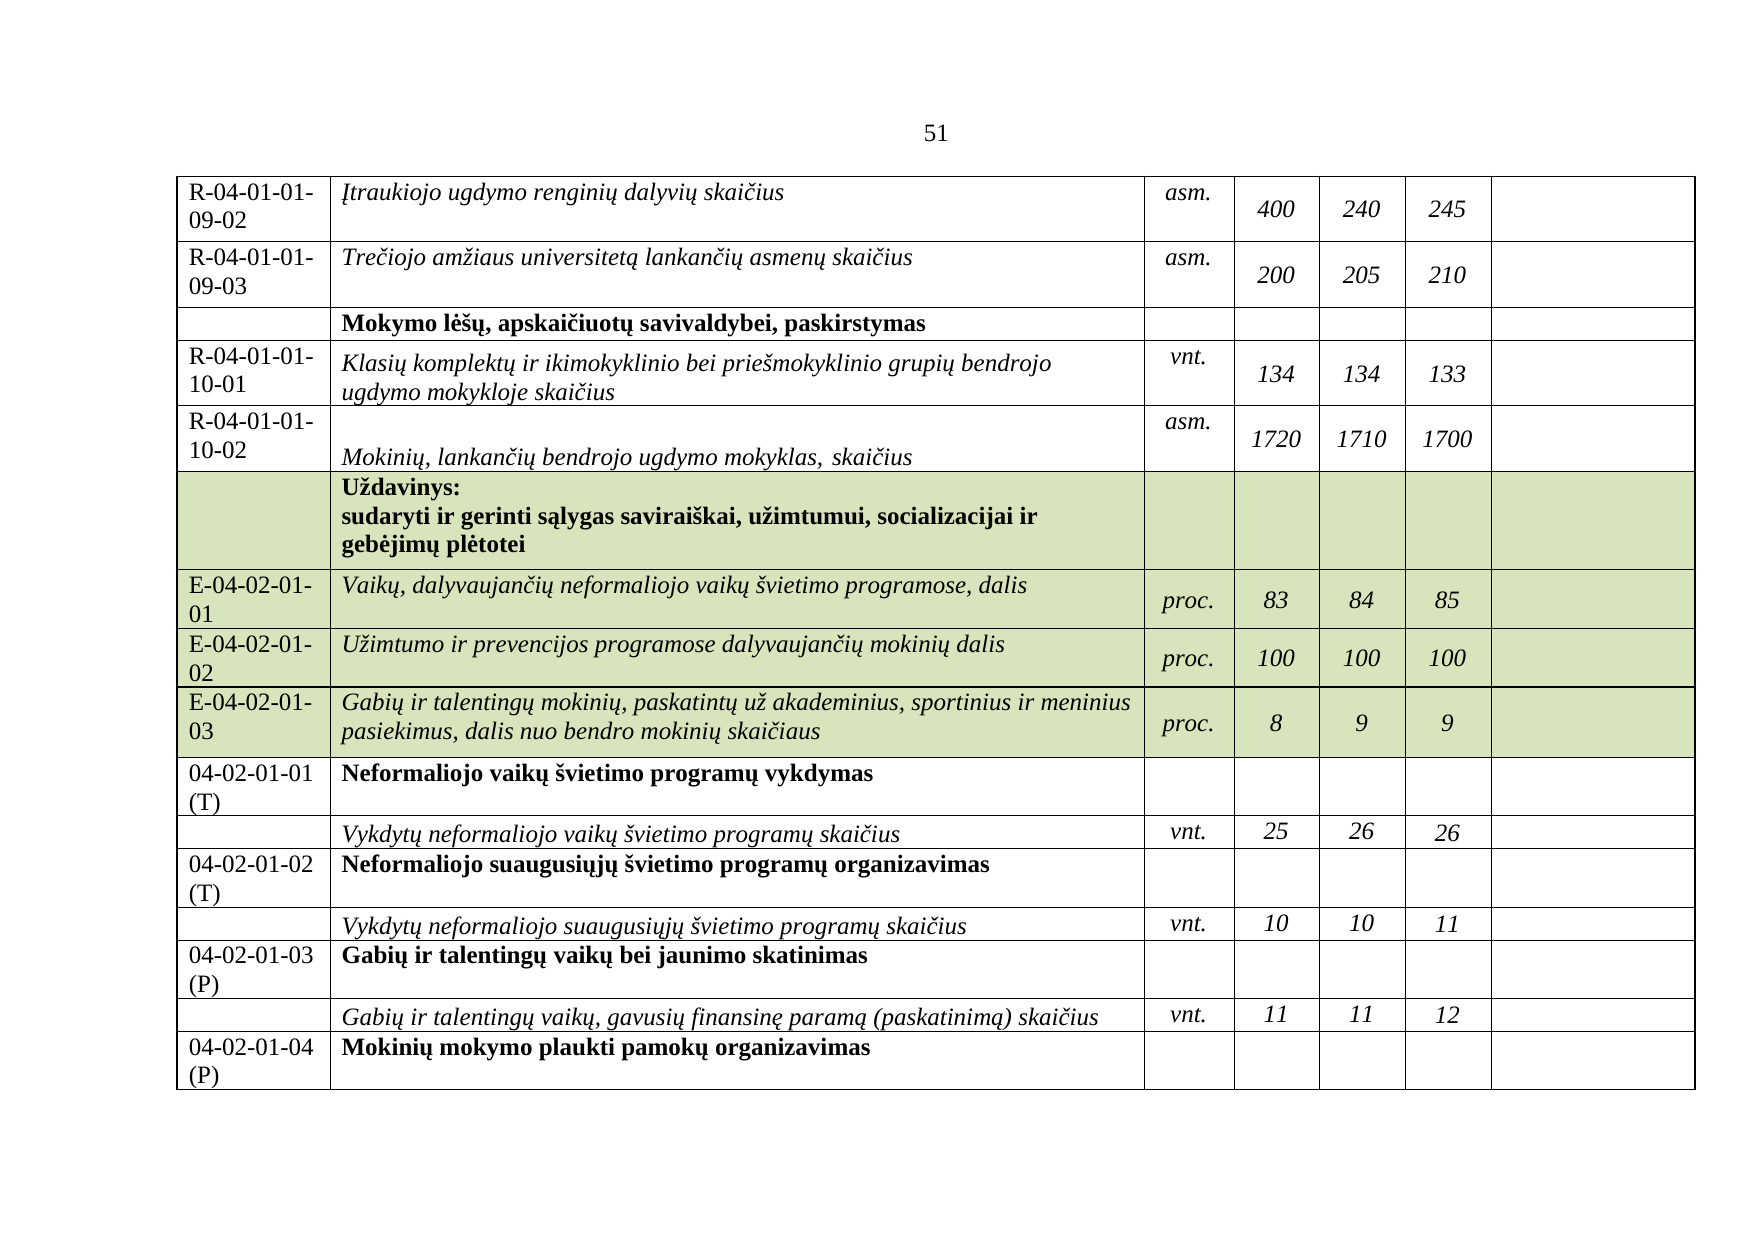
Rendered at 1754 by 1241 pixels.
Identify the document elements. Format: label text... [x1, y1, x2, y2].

table_cell [1235, 308, 1319, 340]
table_cell [1492, 849, 1694, 907]
table_cell [1235, 472, 1319, 569]
table_cell 04-02-01-03 (P) [178, 941, 330, 998]
table_cell [178, 308, 330, 340]
table_cell [1492, 688, 1694, 757]
table_cell 9 [1406, 688, 1491, 757]
table_cell 85 [1406, 570, 1491, 628]
table_cell Mokinių mokymo plaukti pamokų organizavimas [331, 1032, 1144, 1089]
table_cell [1492, 816, 1694, 848]
table_cell 84 [1320, 570, 1405, 628]
table_cell 9 [1320, 688, 1405, 757]
table_cell Įtraukiojo ugdymo renginių dalyvių skaičius [331, 177, 1144, 241]
table_cell [1492, 570, 1694, 628]
table_cell 134 [1235, 341, 1319, 405]
table_cell [1406, 1032, 1491, 1089]
table_cell R-04-01-01-09-03 [178, 242, 330, 307]
table_cell Gabių ir talentingų mokinių, paskatintų už akademinius, sportinius ir meninius pasiekimus, dalis nuo bendro mokinių skaičiaus [331, 688, 1144, 757]
table_cell [1492, 758, 1694, 815]
table_cell 10 [1235, 908, 1319, 939]
table_cell [1492, 1032, 1694, 1089]
table_cell [1406, 758, 1491, 815]
table_cell Trečiojo amžiaus universitetą lankančių asmenų skaičius [331, 242, 1144, 307]
table_cell 240 [1320, 177, 1405, 241]
table_cell E-04-02-01-01 [178, 570, 330, 628]
table_cell [1145, 758, 1234, 815]
table_cell [1235, 941, 1319, 998]
table_cell 12 [1406, 999, 1491, 1031]
table_cell Gabių ir talentingų vaikų bei jaunimo skatinimas [331, 941, 1144, 998]
table_cell [178, 999, 330, 1031]
table_cell [1145, 941, 1234, 998]
table_cell [178, 908, 330, 939]
table_cell asm. [1145, 177, 1234, 241]
table_cell Neformaliojo vaikų švietimo programų vykdymas [331, 758, 1144, 815]
table_cell 11 [1320, 999, 1405, 1031]
table_cell asm. [1145, 406, 1234, 471]
table_cell Uždavinys: sudaryti ir gerinti sąlygas saviraiškai, užimtumui, socializacijai ir gebėjimų plėtotei [331, 472, 1144, 569]
table_cell 26 [1406, 816, 1491, 848]
table_cell 245 [1406, 177, 1491, 241]
table_cell [1235, 849, 1319, 907]
table_cell [1145, 472, 1234, 569]
table_cell 200 [1235, 242, 1319, 307]
table_cell [1320, 758, 1405, 815]
table_cell [1235, 1032, 1319, 1089]
table_cell vnt. [1145, 999, 1234, 1031]
table_cell [1492, 629, 1694, 686]
table_cell vnt. [1145, 908, 1234, 939]
table_cell 1710 [1320, 406, 1405, 471]
table_cell 11 [1406, 908, 1491, 939]
table_cell [1406, 941, 1491, 998]
table_cell 1720 [1235, 406, 1319, 471]
table_cell [1406, 308, 1491, 340]
table_cell Vykdytų neformaliojo vaikų švietimo programų skaičius [331, 816, 1144, 848]
table_cell vnt. [1145, 341, 1234, 405]
table_cell [1320, 941, 1405, 998]
table_cell asm. [1145, 242, 1234, 307]
table_cell [1492, 908, 1694, 939]
table_cell [1492, 941, 1694, 998]
table_cell R-04-01-01-10-01 [178, 341, 330, 405]
table_cell 133 [1406, 341, 1491, 405]
table_cell [1145, 849, 1234, 907]
table_cell [1320, 308, 1405, 340]
table_cell [1492, 999, 1694, 1031]
table_cell 10 [1320, 908, 1405, 939]
table_cell [178, 472, 330, 569]
table_cell R-04-01-01-09-02 [178, 177, 330, 241]
table_cell Klasių komplektų ir ikimokyklinio bei priešmokyklinio grupių bendrojo ugdymo mokykloje skaičius [331, 341, 1144, 405]
table_cell 26 [1320, 816, 1405, 848]
table_cell 11 [1235, 999, 1319, 1031]
table_cell vnt. [1145, 816, 1234, 848]
table_cell E-04-02-01-02 [178, 629, 330, 686]
table_cell [178, 816, 330, 848]
table_cell 100 [1320, 629, 1405, 686]
table_cell 210 [1406, 242, 1491, 307]
table_cell [1492, 242, 1694, 307]
table_cell 1700 [1406, 406, 1491, 471]
table_cell proc. [1145, 629, 1234, 686]
table_cell [1235, 758, 1319, 815]
table_cell 400 [1235, 177, 1319, 241]
table_cell R-04-01-01-10-02 [178, 406, 330, 471]
table_cell 205 [1320, 242, 1405, 307]
table_cell E-04-02-01-03 [178, 688, 330, 757]
table_cell 04-02-01-04 (P) [178, 1032, 330, 1089]
table_cell Vaikų, dalyvaujančių neformaliojo vaikų švietimo programose, dalis [331, 570, 1144, 628]
table_cell [1145, 308, 1234, 340]
table_cell [1406, 472, 1491, 569]
table_cell proc. [1145, 570, 1234, 628]
table_cell Mokinių, lankančių bendrojo ugdymo mokyklas, skaičius [331, 406, 1144, 471]
table_cell 100 [1235, 629, 1319, 686]
table_cell 100 [1406, 629, 1491, 686]
table_cell Vykdytų neformaliojo suaugusiųjų švietimo programų skaičius [331, 908, 1144, 939]
table_cell [1320, 849, 1405, 907]
table_cell [1406, 849, 1491, 907]
table_cell [1492, 177, 1694, 241]
table_cell Gabių ir talentingų vaikų, gavusių finansinę paramą (paskatinimą) skaičius [331, 999, 1144, 1031]
table_cell [1492, 341, 1694, 405]
table_cell Užimtumo ir prevencijos programose dalyvaujančių mokinių dalis [331, 629, 1144, 686]
table_cell 8 [1235, 688, 1319, 757]
table_cell [1145, 1032, 1234, 1089]
table_cell 134 [1320, 341, 1405, 405]
table_cell Mokymo lėšų, apskaičiuotų savivaldybei, paskirstymas [331, 308, 1144, 340]
table_cell [1320, 472, 1405, 569]
table_cell 83 [1235, 570, 1319, 628]
table_cell proc. [1145, 688, 1234, 757]
table_cell [1320, 1032, 1405, 1089]
table_cell 25 [1235, 816, 1319, 848]
table_cell [1492, 472, 1694, 569]
table_cell 04-02-01-01 (T) [178, 758, 330, 815]
table_cell Neformaliojo suaugusiųjų švietimo programų organizavimas [331, 849, 1144, 907]
table_cell [1492, 308, 1694, 340]
table_cell 04-02-01-02 (T) [178, 849, 330, 907]
table_cell [1492, 406, 1694, 471]
